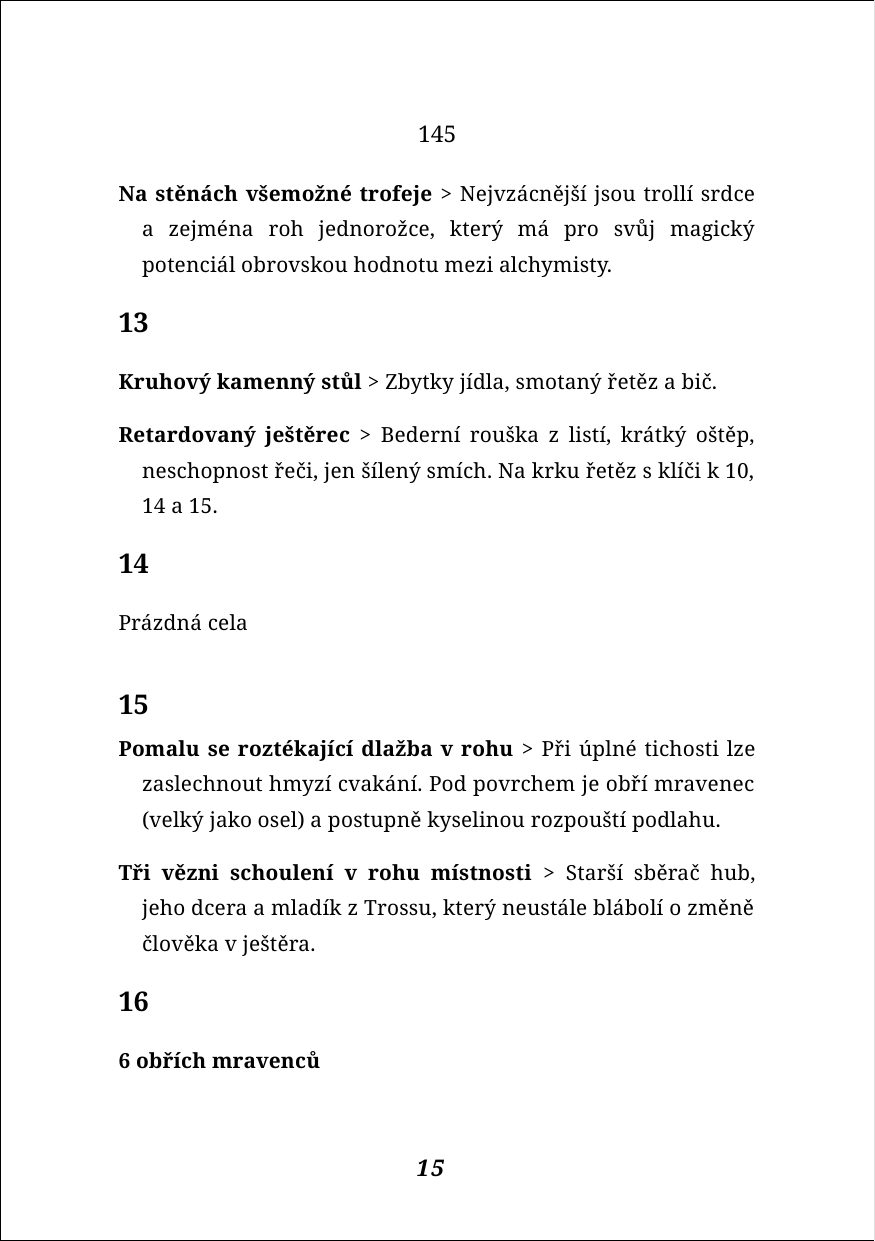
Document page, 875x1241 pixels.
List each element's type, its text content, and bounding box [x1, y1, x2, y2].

text 14 [118, 544, 756, 581]
text Tři vězni schoulení v rohu místnosti > Starší sběrač hub, jeho dcera a mladík z Trossu, který neustále blábolí o změně člověka v ještěra. [118, 858, 756, 957]
subtitle 15 [118, 685, 756, 722]
text Kruhový kamenný stůl > Zbytky jídla, smotaný řetěz a bič. [118, 367, 756, 395]
text 16 [118, 982, 756, 1019]
text 13 [118, 303, 756, 340]
text Retardovaný ještěrec > Bederní rouška z listí, krátký oštěp, neschopnost řeči, jen šílený smích. Na krku řetěz s klíči k 10, 14 a 15. [118, 420, 756, 520]
text Na stěnách všemožné trofeje > Nejvzácnější jsou trollí srdce a zejména roh jednorožce, který má pro svůj magický potenciál obrovskou hodnotu mezi alchymisty. [118, 179, 756, 278]
text Prázdná cela [118, 608, 756, 637]
text 6 obřích mravenců [118, 1046, 756, 1074]
text Pomalu se roztékající dlažba v rohu > Při úplné tichosti lze zaslechnout hmyzí cvakání. Pod povrchem je obří mravenec (velký jako osel) a postupně kyselinou rozpouští podlahu. [118, 734, 756, 833]
